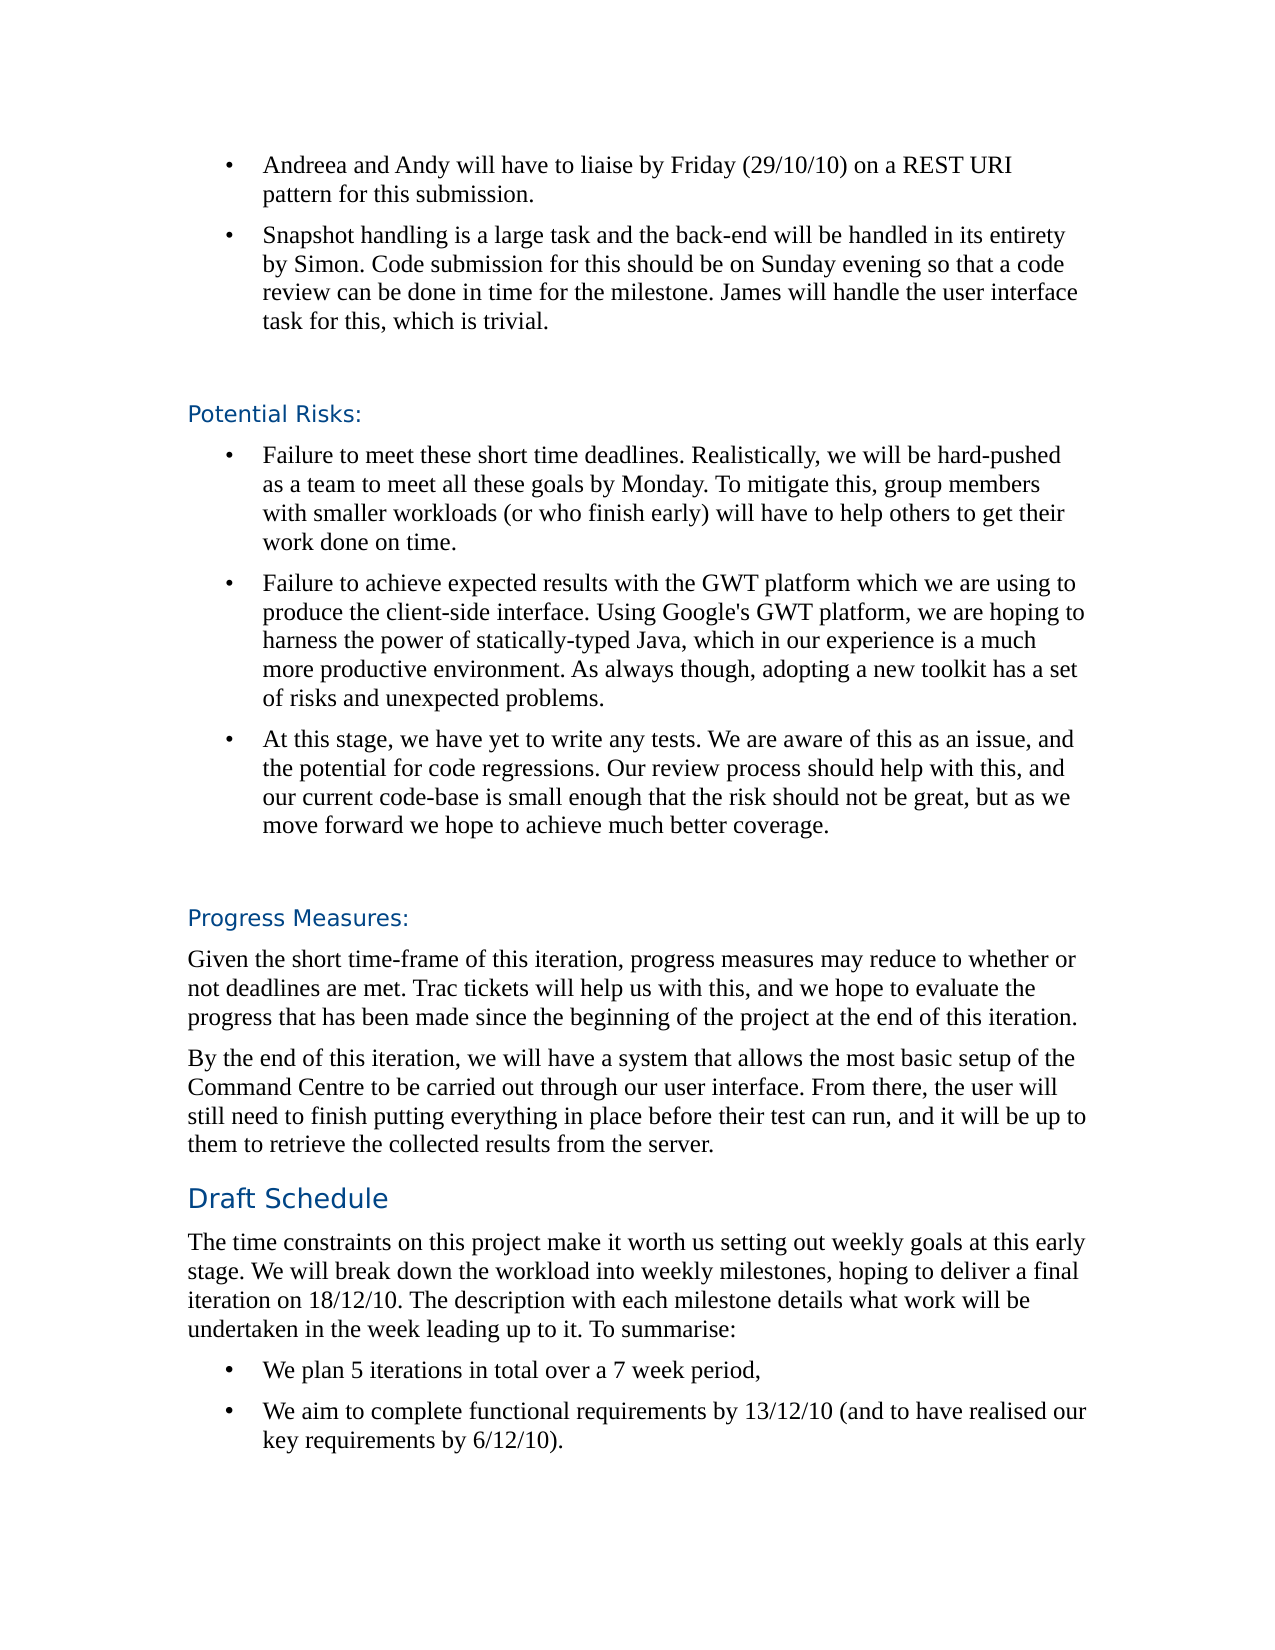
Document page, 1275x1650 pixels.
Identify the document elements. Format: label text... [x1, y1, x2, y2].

text Given the short time-frame of this iteration, progress measures may reduce to whether or not deadlines are met. Trac tickets will help us with this, and we hope to evaluate the progress that has been made since the beginning of the project at the end of this iteration. [187, 944, 1087, 1031]
text By the end of this iteration, we will have a system that allows the most basic setup of the Command Centre to be carried out through our user interface. From there, the user will still need to finish putting everything in place before their test can run, and it will be up to them to retrieve the collected results from the server. [187, 1043, 1087, 1158]
subtitle Potential Risks: [187, 401, 1087, 428]
text The time constraints on this project make it worth us setting out weekly goals at this early stage. We will break down the workload into weekly milestones, hoping to deliver a final iteration on 18/12/10. The description with each milestone details what work will be undertaken in the week leading up to it. To summarise: [187, 1227, 1087, 1342]
list Failure to meet these short time deadlines. Realistically, we will be hard-pushed as a team to meet all these goals by Monday. To mitigate this, group members with smaller workloads (or who finish early) will have to help others to get their work done on time. [225, 440, 1087, 555]
list Andreea and Andy will have to liaise by Friday (29/10/10) on a REST URI pattern for this submission. [225, 150, 1087, 207]
list Snapshot handling is a large task and the back-end will be handled in its entirety by Simon. Code submission for this should be on Sunday evening so that a code review can be done in time for the milestone. James will handle the user interface task for this, which is trivial. [225, 220, 1087, 335]
subtitle Progress Measures: [187, 905, 1087, 932]
subtitle Draft Schedule [187, 1183, 1087, 1215]
list We aim to complete functional requirements by 13/12/10 (and to have realised our key requirements by 6/12/10). [225, 1396, 1087, 1454]
list At this stage, we have yet to write any tests. We are aware of this as an issue, and the potential for code regressions. Our review process should help with this, and our current code-base is small enough that the risk should not be great, but as we move forward we hope to achieve much better coverage. [225, 724, 1087, 839]
list We plan 5 iterations in total over a 7 week period, [225, 1355, 1087, 1384]
list Failure to achieve expected results with the GWT platform which we are using to produce the client-side interface. Using Google's GWT platform, we are hoping to harness the power of statically-typed Java, which in our experience is a much more productive environment. As always though, adopting a new toolkit has a set of risks and unexpected problems. [225, 568, 1087, 712]
